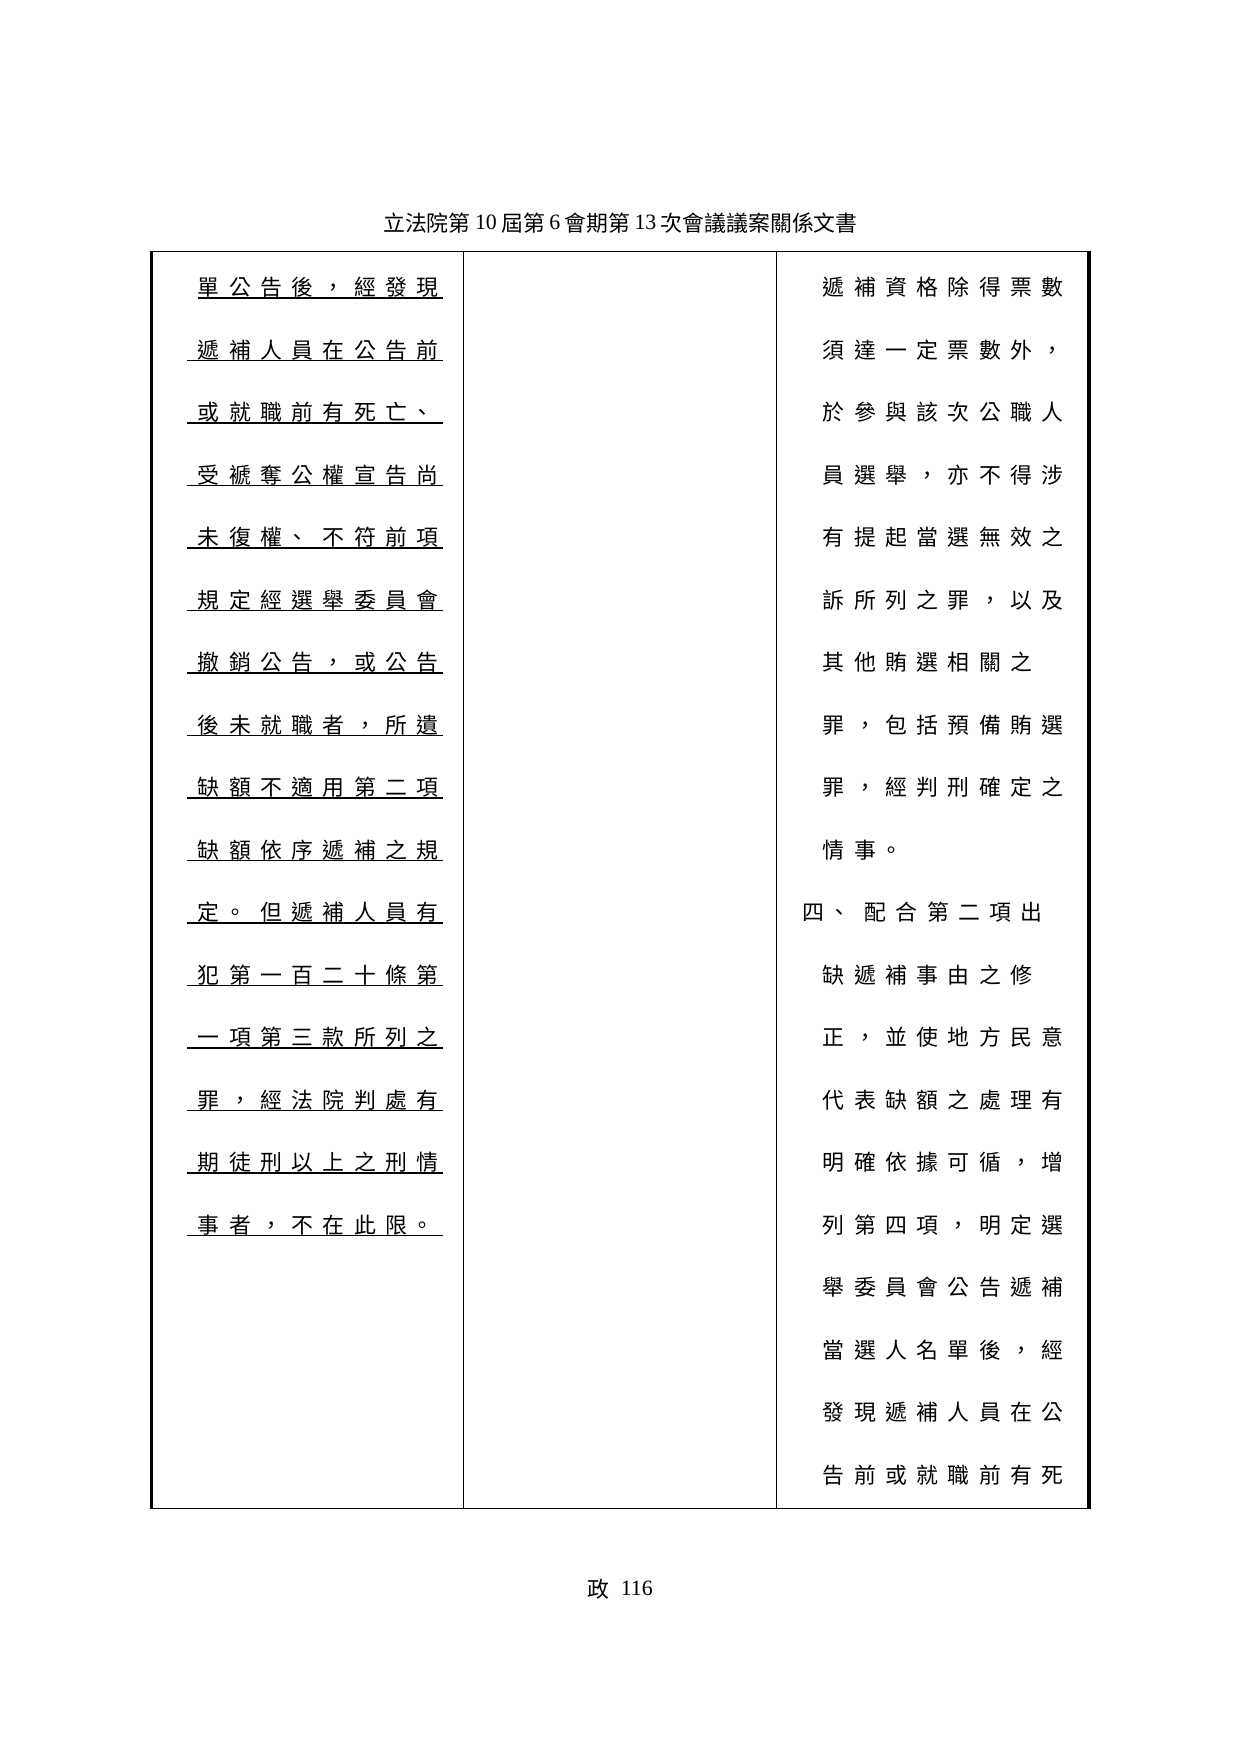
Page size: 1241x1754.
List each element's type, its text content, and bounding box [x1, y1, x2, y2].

table_cell 遞補資格除得票數須達一定票數外，於參與該次公職人員選舉，亦不得涉有提起當選無效之訴所列之罪，以及其他賄選相關之罪，包括預備賄選罪，經判刑確定之情事。 四、配合第二項出缺遞補事由之修正，並使地方民意代表缺額之處理有明確依據可循，增列第四項，明定選舉委員會公告遞補當選人名單後，經發現遞補人員在公告前或就職前有死 [777, 252, 1087, 1508]
table_cell [464, 252, 776, 1508]
table_cell 單公告後，經發現遞補人員在公告前或就職前有死亡、受褫奪公權宣告尚未復權、不符前項規定經選舉委員會撤銷公告，或公告後未就職者，所遺缺額不適用第二項缺額依序遞補之規定。但遞補人員有犯第一百二十條第一項第三款所列之罪，經法院判處有期徒刑以上之刑情事者，不在此限。 [153, 252, 463, 1508]
